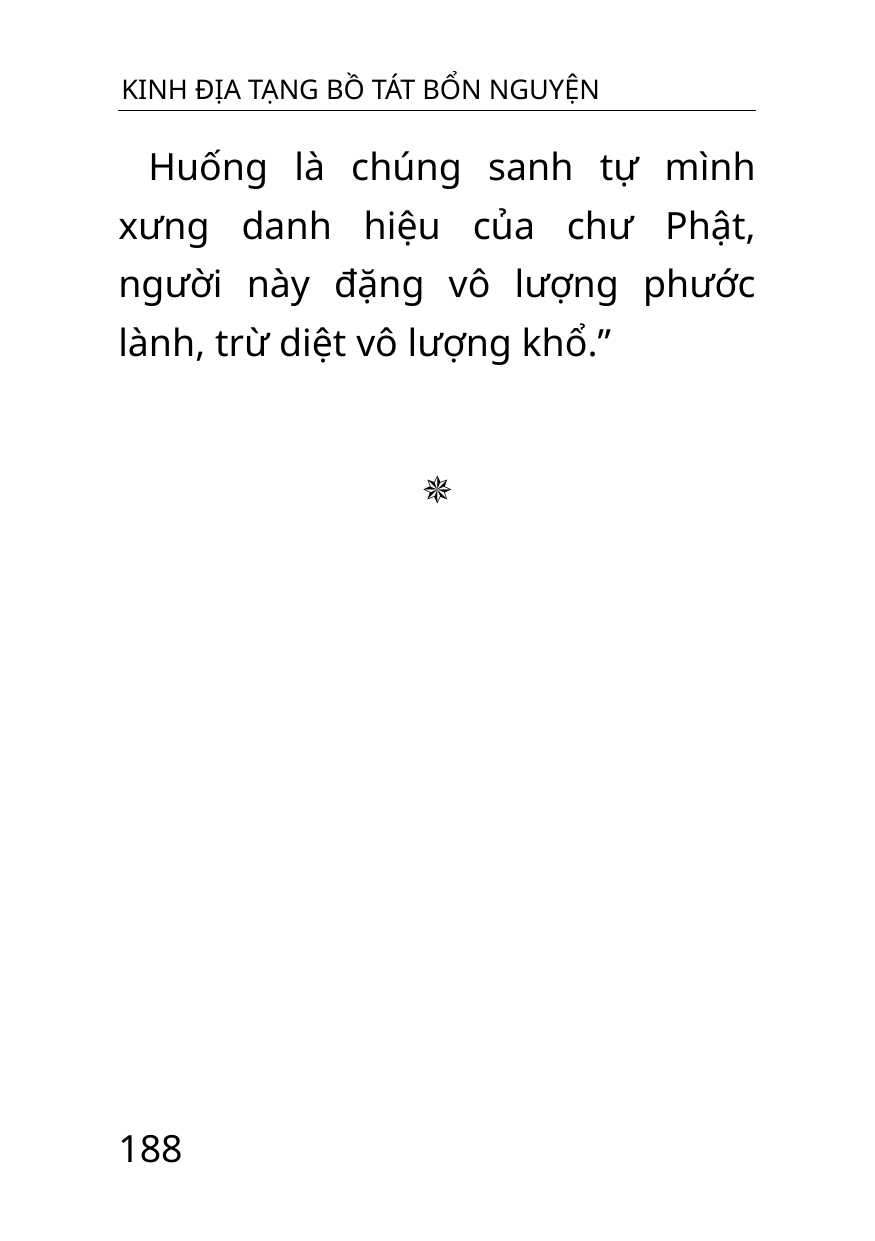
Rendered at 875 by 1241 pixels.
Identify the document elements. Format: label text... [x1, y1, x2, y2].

text 🟑 [118, 463, 756, 514]
text Huống là chúng sanh tự mình xưng danh hiệu của chư Phật, người này đặng vô lượng phước lành, trừ diệt vô lượng khổ.” [118, 141, 756, 367]
